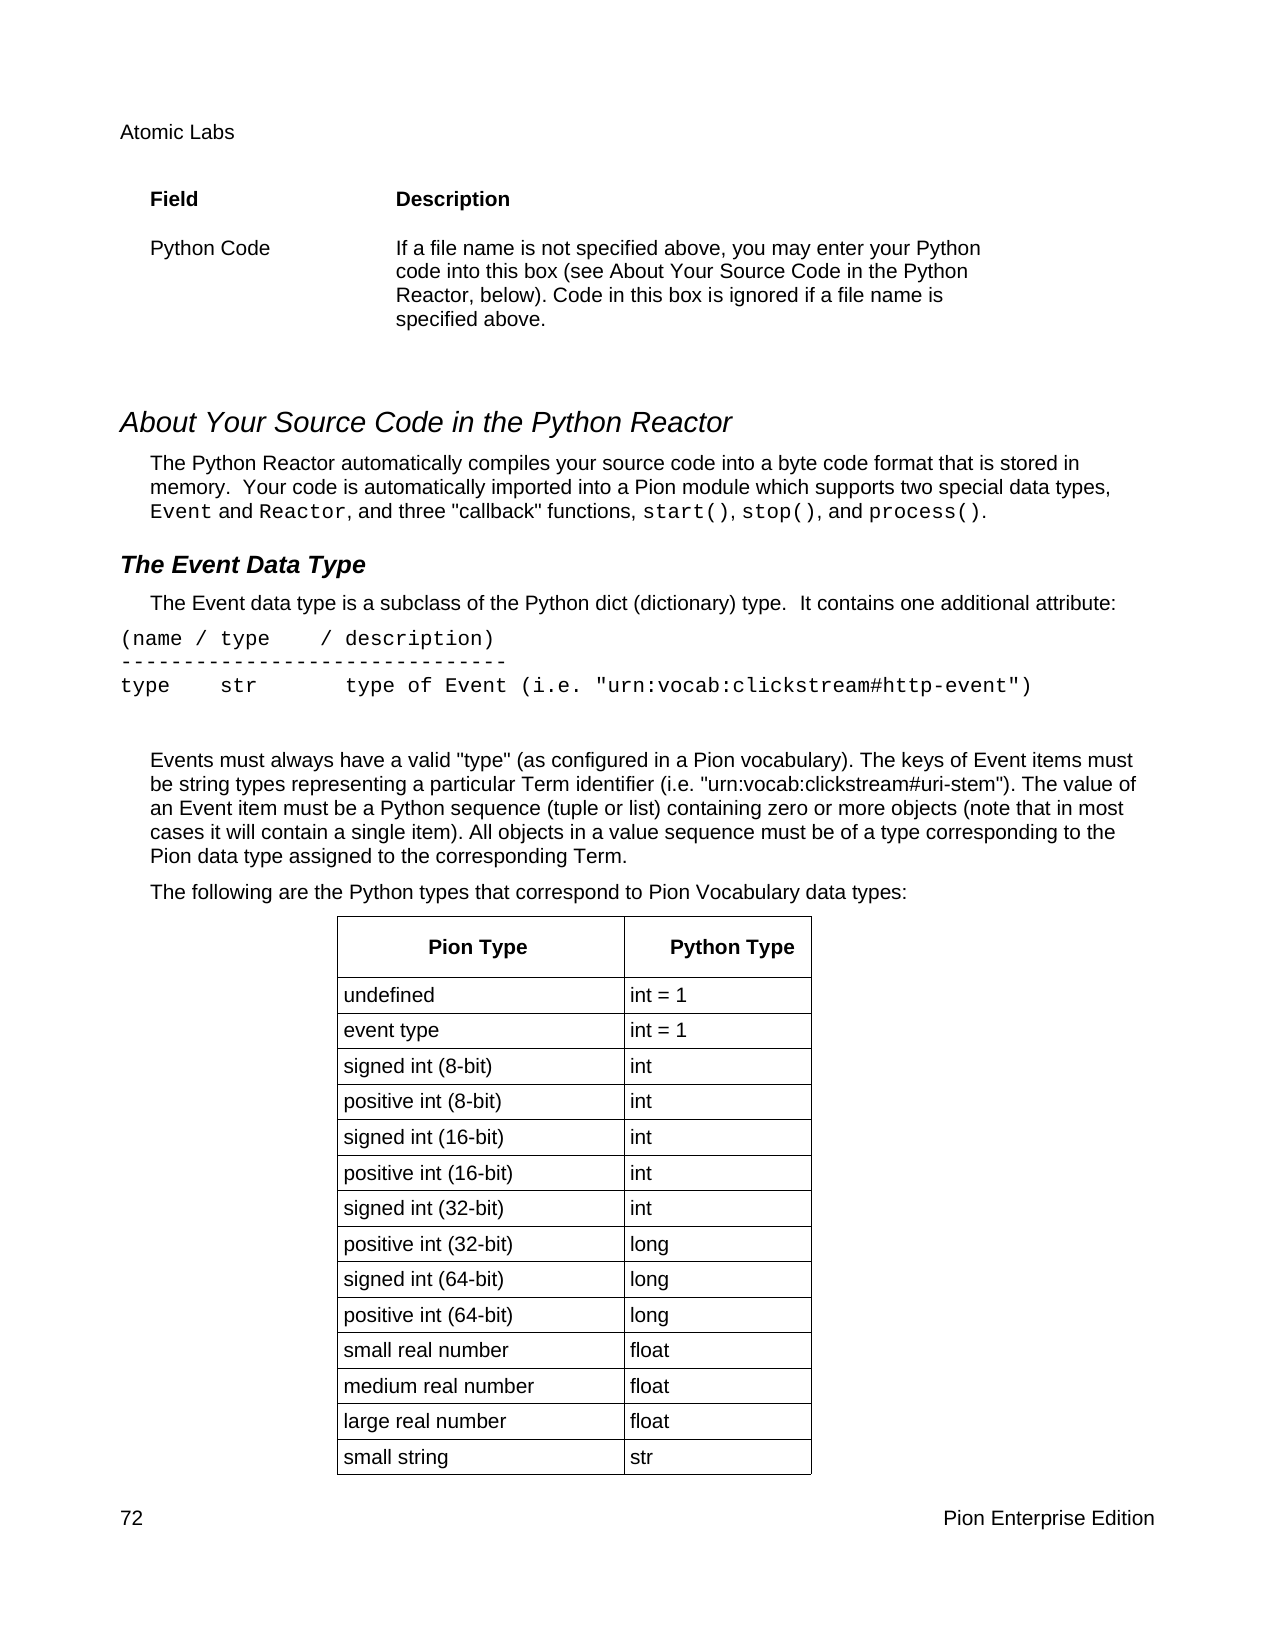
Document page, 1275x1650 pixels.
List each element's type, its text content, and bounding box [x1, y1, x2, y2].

table_header Field [109, 174, 354, 223]
table_cell signed int (64-bit) [338, 1262, 624, 1297]
text The Event data type is a subclass of the Python dict (dictionary) type. It contains one additional attribute: [150, 591, 1155, 615]
table_cell Python Code [109, 223, 354, 344]
table_cell long [625, 1298, 811, 1332]
text The Python Reactor automatically compiles your source code into a byte code format that is stored in memory. Your code is automatically imported into a Pion module which supports two special data types, Event and Reactor, and three "callback" functions, start(), stop(), and process(). [150, 451, 1155, 525]
table_cell medium real number [338, 1369, 624, 1403]
table_cell event type [338, 1014, 624, 1048]
table_header Python Type [625, 917, 811, 977]
table_cell positive int (16-bit) [338, 1156, 624, 1190]
table_cell float [625, 1404, 811, 1439]
subtitle About Your Source Code in the Python Reactor [120, 405, 1155, 439]
text Events must always have a valid "type" (as configured in a Pion vocabulary). The keys of Event items must be string types representing a particular Term identifier (i.e. "urn:vocab:clickstream#uri-stem"). The value of an Event item must be a Python sequence (tuple or list) containing zero or more objects (note that in most cases it will contain a single item). All objects in a value sequence must be of a type corresponding to the Pion data type assigned to the corresponding Term. [150, 748, 1155, 867]
table_cell long [625, 1227, 811, 1261]
table_cell large real number [338, 1404, 624, 1439]
table_cell int [625, 1191, 811, 1226]
table_cell small string [338, 1440, 624, 1474]
table_cell float [625, 1369, 811, 1403]
table_cell positive int (64-bit) [338, 1298, 624, 1332]
subtitle The Event Data Type [120, 550, 1155, 579]
table_cell positive int (8-bit) [338, 1085, 624, 1119]
table_cell str [625, 1440, 811, 1474]
table_cell int = 1 [625, 978, 811, 1012]
table_header Pion Type [338, 917, 624, 977]
table_cell int [625, 1085, 811, 1119]
table_cell int [625, 1120, 811, 1154]
table_cell float [625, 1333, 811, 1368]
table_cell signed int (16-bit) [338, 1120, 624, 1154]
table_cell long [625, 1262, 811, 1297]
table_cell int = 1 [625, 1014, 811, 1048]
table_cell positive int (32-bit) [338, 1227, 624, 1261]
table_cell signed int (32-bit) [338, 1191, 624, 1226]
text (name / type / description) ------------------------------- type str type of Event (i.e. "urn:vocab:clickstream#http-event") [120, 628, 1155, 699]
table_cell signed int (8-bit) [338, 1049, 624, 1083]
table_cell int [625, 1049, 811, 1083]
text The following are the Python types that correspond to Pion Vocabulary data types: [150, 880, 1155, 904]
table_cell undefined [338, 978, 624, 1012]
table_cell small real number [338, 1333, 624, 1368]
table_cell int [625, 1156, 811, 1190]
table_cell If a file name is not specified above, you may enter your Python code into this box (see About Your Source Code in the Python Reactor, below). Code in this box is ignored if a file name is specified above. [354, 223, 1031, 344]
table_header Description [354, 174, 1031, 223]
